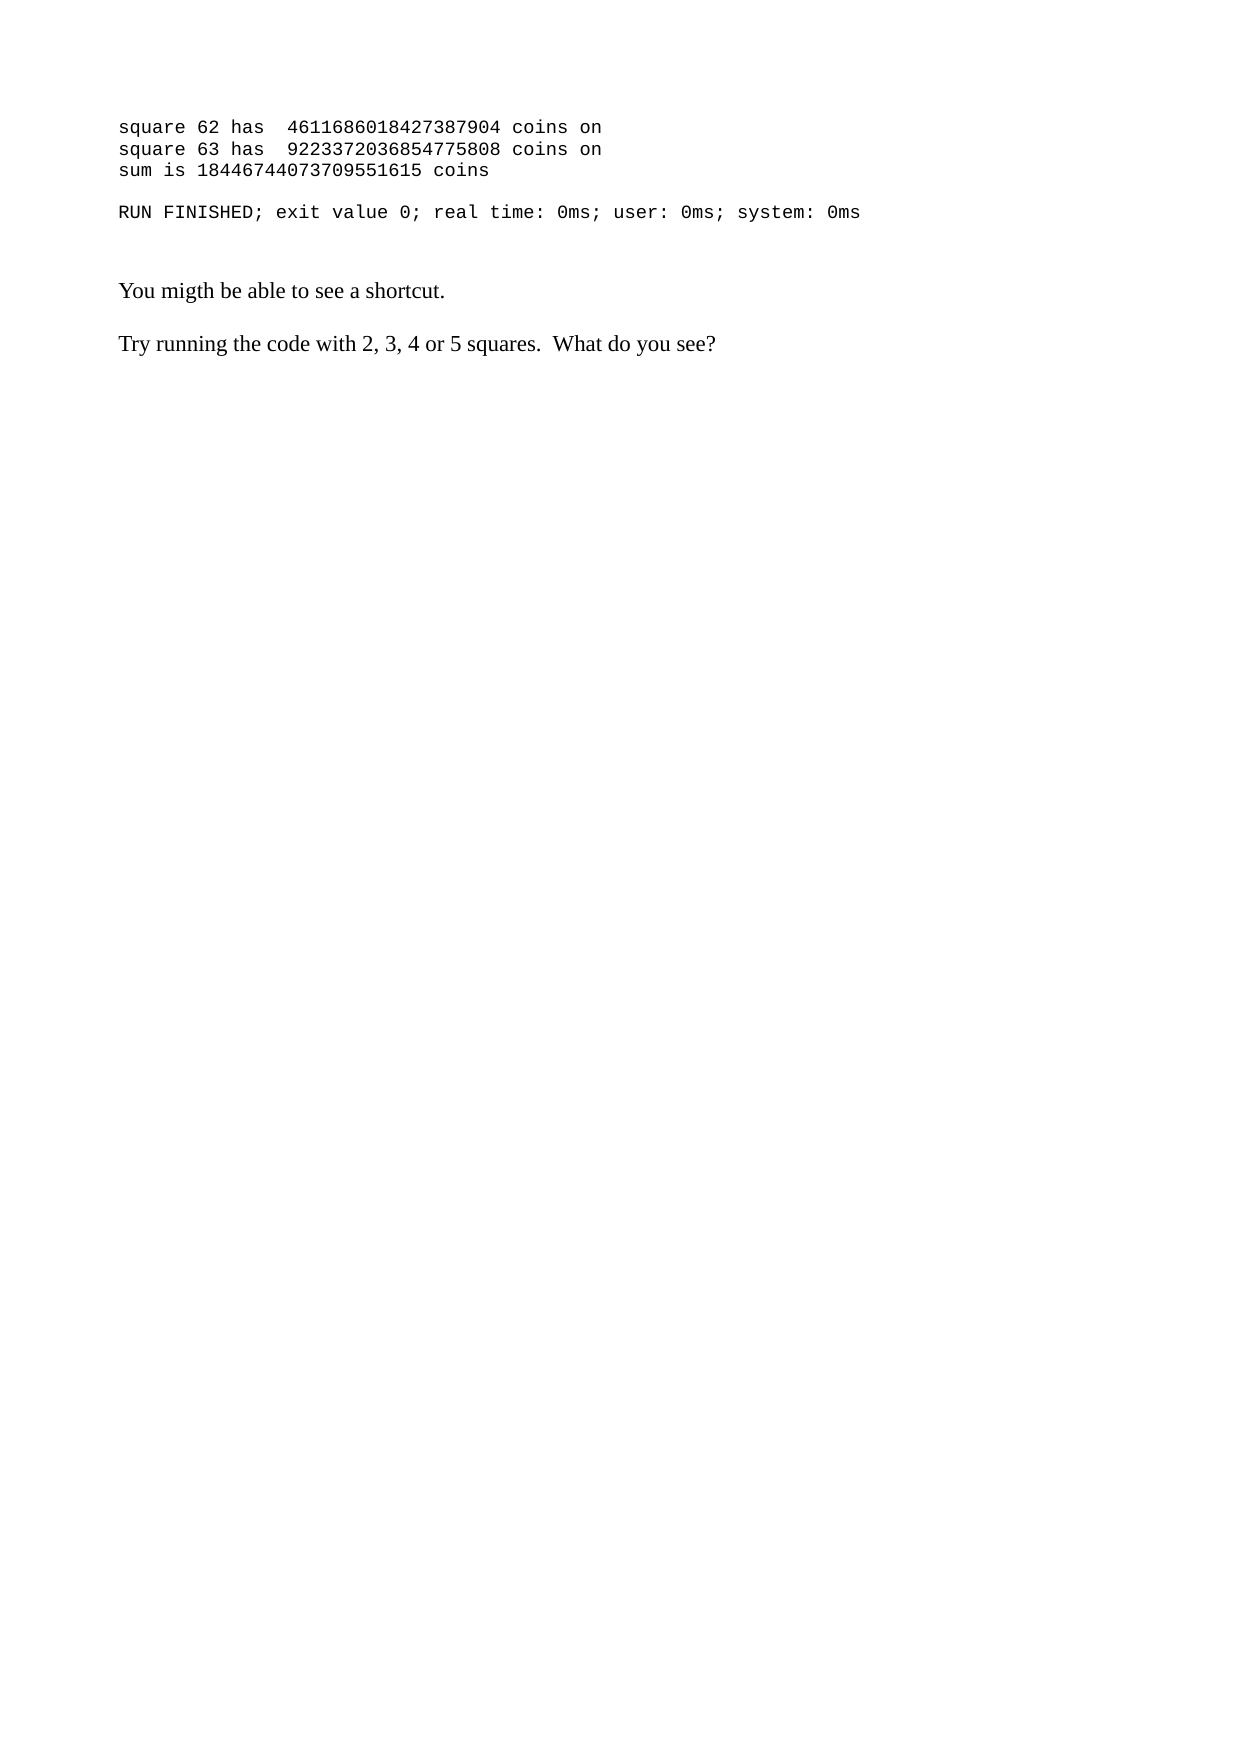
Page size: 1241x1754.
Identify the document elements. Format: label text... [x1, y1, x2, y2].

text square 62 has 4611686018427387904 coins on [118, 118, 1122, 139]
text square 63 has 9223372036854775808 coins on [118, 139, 1122, 161]
text RUN FINISHED; exit value 0; real time: 0ms; user: 0ms; system: 0ms [118, 203, 1122, 224]
text Try running the code with 2, 3, 4 or 5 squares. What do you see? [118, 330, 1122, 356]
text sum is 18446744073709551615 coins [118, 161, 1122, 182]
text You migth be able to see a shortcut. [118, 277, 1122, 303]
